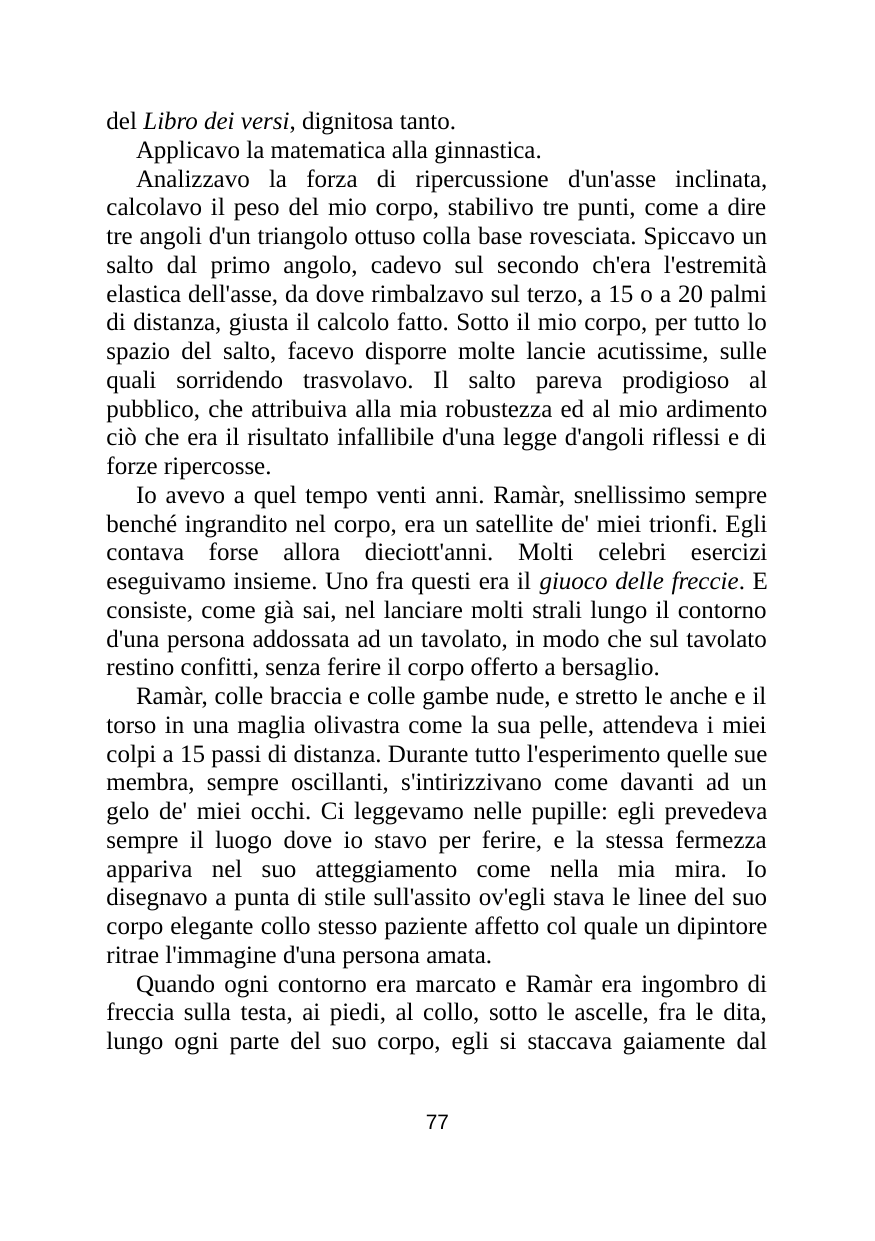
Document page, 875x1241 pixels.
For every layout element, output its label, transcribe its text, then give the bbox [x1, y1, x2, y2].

text del Libro dei versi, dignitosa tanto. [106, 106, 768, 135]
text Analizzavo la forza di ripercussione d'un'asse inclinata, calcolavo il peso del mio corpo, stabilivo tre punti, come a dire tre angoli d'un triangolo ottuso colla base rovesciata. Spiccavo un salto dal primo angolo, cadevo sul secondo ch'era l'estremità elastica dell'asse, da dove rimbalzavo sul terzo, a 15 o a 20 palmi di distanza, giusta il calcolo fatto. Sotto il mio corpo, per tutto lo spazio del salto, facevo disporre molte lancie acutissime, sulle quali sorridendo trasvolavo. Il salto pareva prodigioso al pubblico, che attribuiva alla mia robustezza ed al mio ardimento ciò che era il risultato infallibile d'una legge d'angoli riflessi e di forze ripercosse. [106, 164, 768, 480]
text Applicavo la matematica alla ginnastica. [106, 135, 768, 164]
text Ramàr, colle braccia e colle gambe nude, e stretto le anche e il torso in una maglia olivastra come la sua pelle, attendeva i miei colpi a 15 passi di distanza. Durante tutto l'esperimento quelle sue membra, sempre oscillanti, s'intirizzivano come davanti ad un gelo de' miei occhi. Ci leggevamo nelle pupille: egli prevedeva sempre il luogo dove io stavo per ferire, e la stessa fermezza appariva nel suo atteggiamento come nella mia mira. Io disegnavo a punta di stile sull'assito ov'egli stava le linee del suo corpo elegante collo stesso paziente affetto col quale un dipintore ritrae l'immagine d'una persona amata. [106, 681, 768, 969]
text Quando ogni contorno era marcato e Ramàr era ingombro di freccia sulla testa, ai piedi, al collo, sotto le ascelle, fra le dita, lungo ogni parte del suo corpo, egli si staccava gaiamente dal [106, 969, 768, 1055]
text Io avevo a quel tempo venti anni. Ramàr, snellissimo sempre benché ingrandito nel corpo, era un satellite de' miei trionfi. Egli contava forse allora dieciott'anni. Molti celebri esercizi eseguivamo insieme. Uno fra questi era il giuoco delle freccie. E consiste, come già sai, nel lanciare molti strali lungo il contorno d'una persona addossata ad un tavolato, in modo che sul tavolato restino confitti, senza ferire il corpo offerto a bersaglio. [106, 480, 768, 681]
